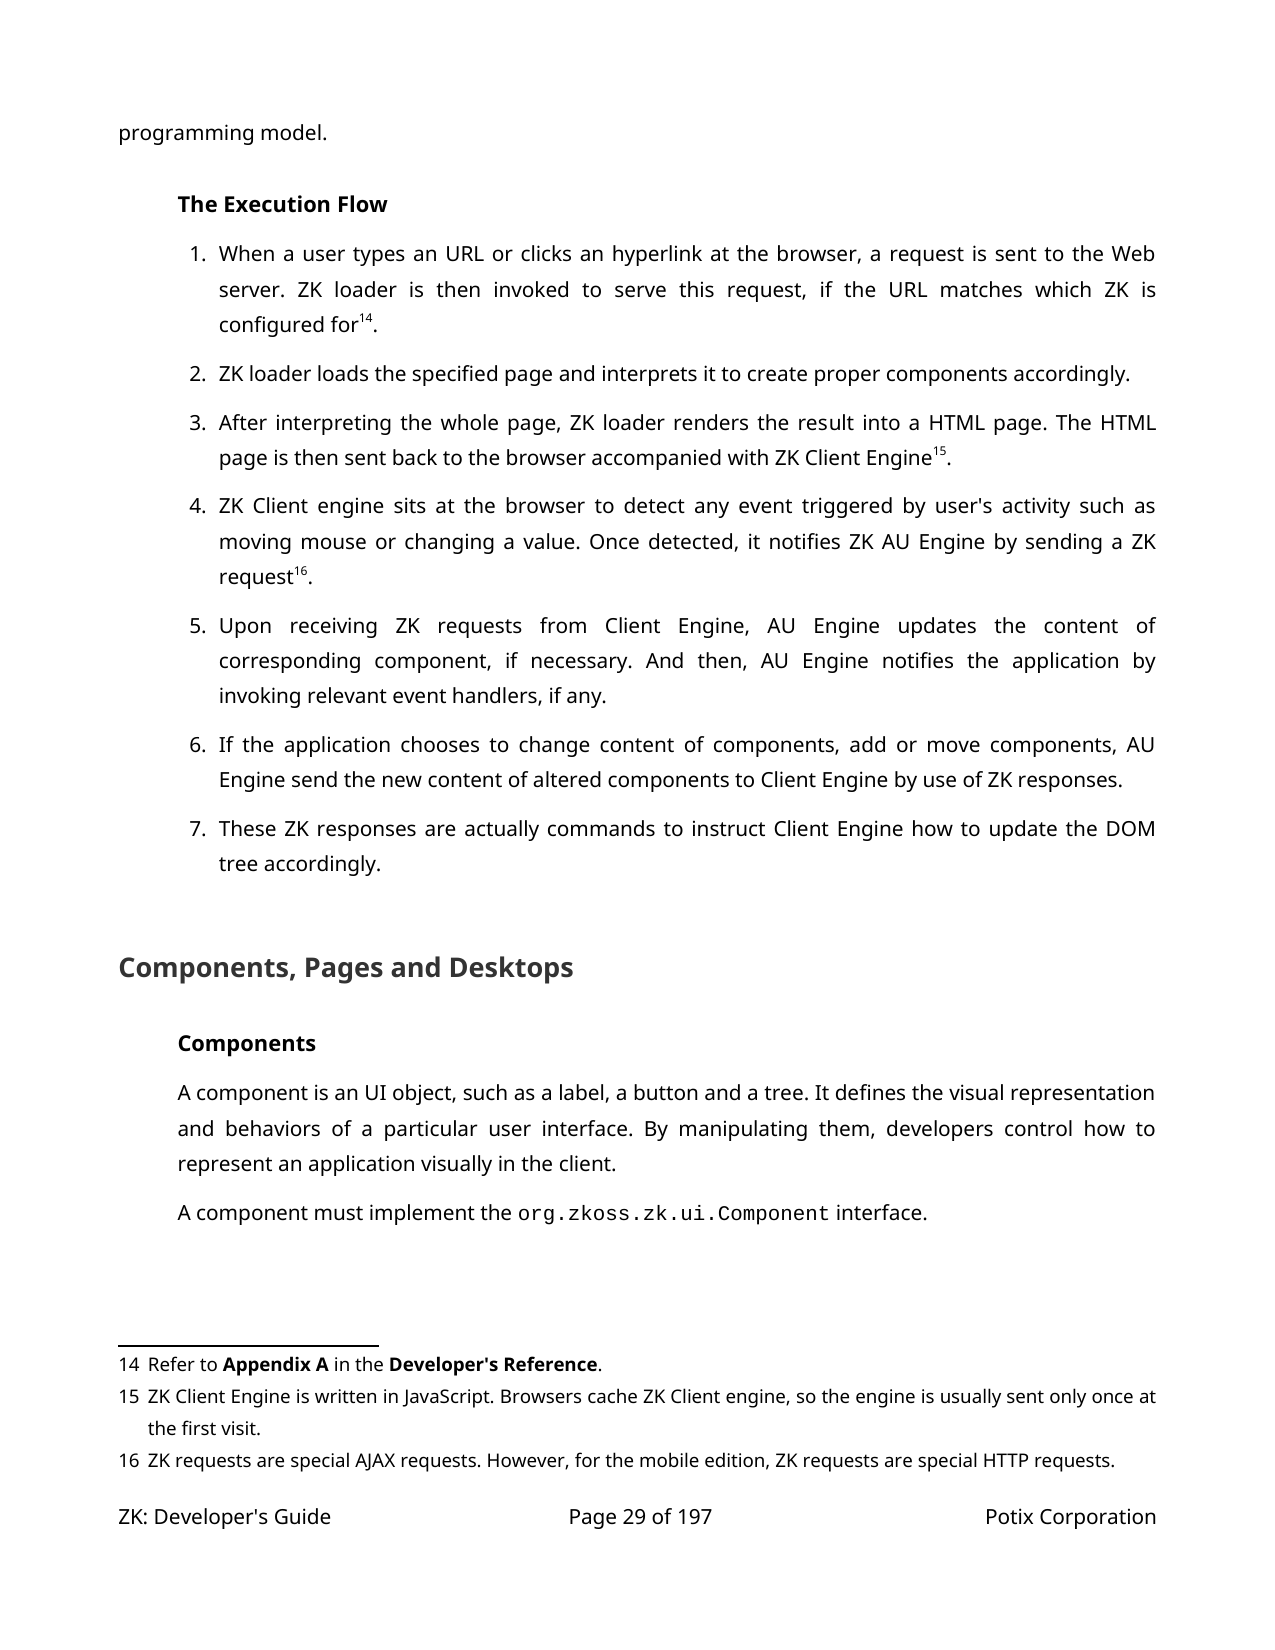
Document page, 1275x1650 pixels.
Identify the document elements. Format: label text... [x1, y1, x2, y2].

list Refer to Appendix A in the Developer's Reference. [118, 1352, 1157, 1377]
list When a user types an URL or clicks an hyperlink at the browser, a request is sent to the Web server. ZK loader is then invoked to serve this request, if the URL matches which ZK is configured for. [189, 239, 1157, 338]
subtitle Components, Pages and Desktops [118, 948, 1157, 985]
text programming model. [118, 118, 1157, 146]
text A component is an UI object, such as a label, a button and a tree. It defines the visual representation and behaviors of a particular user interface. By manipulating them, developers control how to represent an application visually in the client. [177, 1078, 1157, 1177]
list Upon receiving ZK requests from Client Engine, AU Engine updates the content of corresponding component, if necessary. And then, AU Engine notifies the application by invoking relevant event handlers, if any. [189, 611, 1157, 709]
list If the application chooses to change content of components, add or move components, AU Engine send the new content of altered components to Client Engine by use of ZK responses. [189, 730, 1157, 794]
list These ZK responses are actually commands to instruct Client Engine how to update the DOM tree accordingly. [189, 814, 1157, 878]
subtitle Components [177, 1028, 1157, 1058]
text A component must implement the org.zkoss.zk.ui.Component interface. [177, 1198, 1157, 1226]
list ZK Client engine sits at the browser to detect any event triggered by user's activity such as moving mouse or changing a value. Once detected, it notifies ZK AU Engine by sending a ZK request. [189, 492, 1157, 590]
subtitle The Execution Flow [177, 189, 1157, 219]
list After interpreting the whole page, ZK loader renders the result into a HTML page. The HTML page is then sent back to the browser accompanied with ZK Client Engine. [189, 408, 1157, 471]
list ZK Client Engine is written in JavaScript. Browsers cache ZK Client engine, so the engine is usually sent only once at the first visit. [118, 1384, 1157, 1441]
list ZK requests are special AJAX requests. However, for the mobile edition, ZK requests are special HTTP requests. [118, 1447, 1157, 1473]
list ZK loader loads the specified page and interprets it to create proper components accordingly. [189, 359, 1157, 387]
